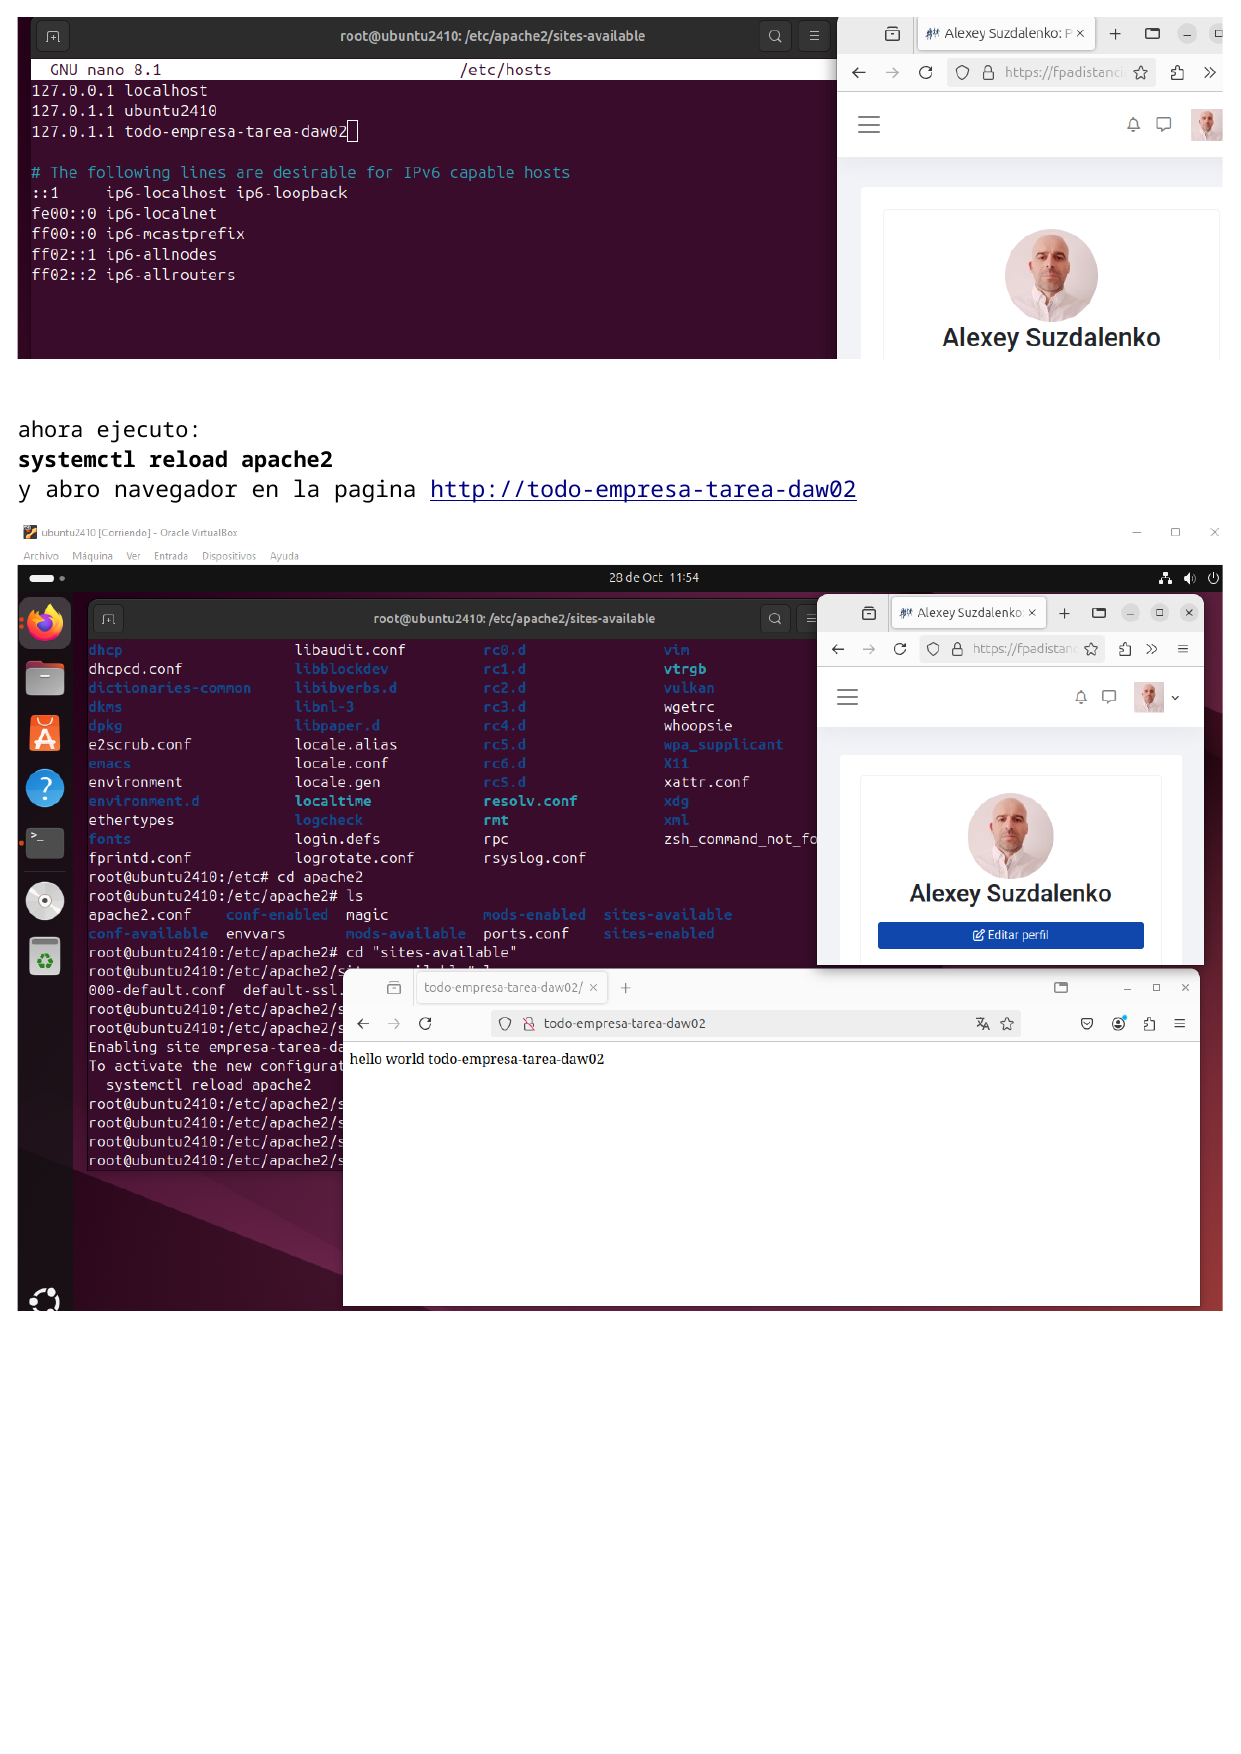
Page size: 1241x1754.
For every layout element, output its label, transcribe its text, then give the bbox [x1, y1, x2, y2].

text y abro navegador en la pagina http://todo-empresa-tarea-daw02 [18, 473, 1222, 504]
text systemctl reload apache2 [18, 443, 1222, 473]
picture [17, 523, 1223, 1311]
text ahora ejecuto: [18, 414, 1222, 443]
picture [17, 17, 1223, 359]
